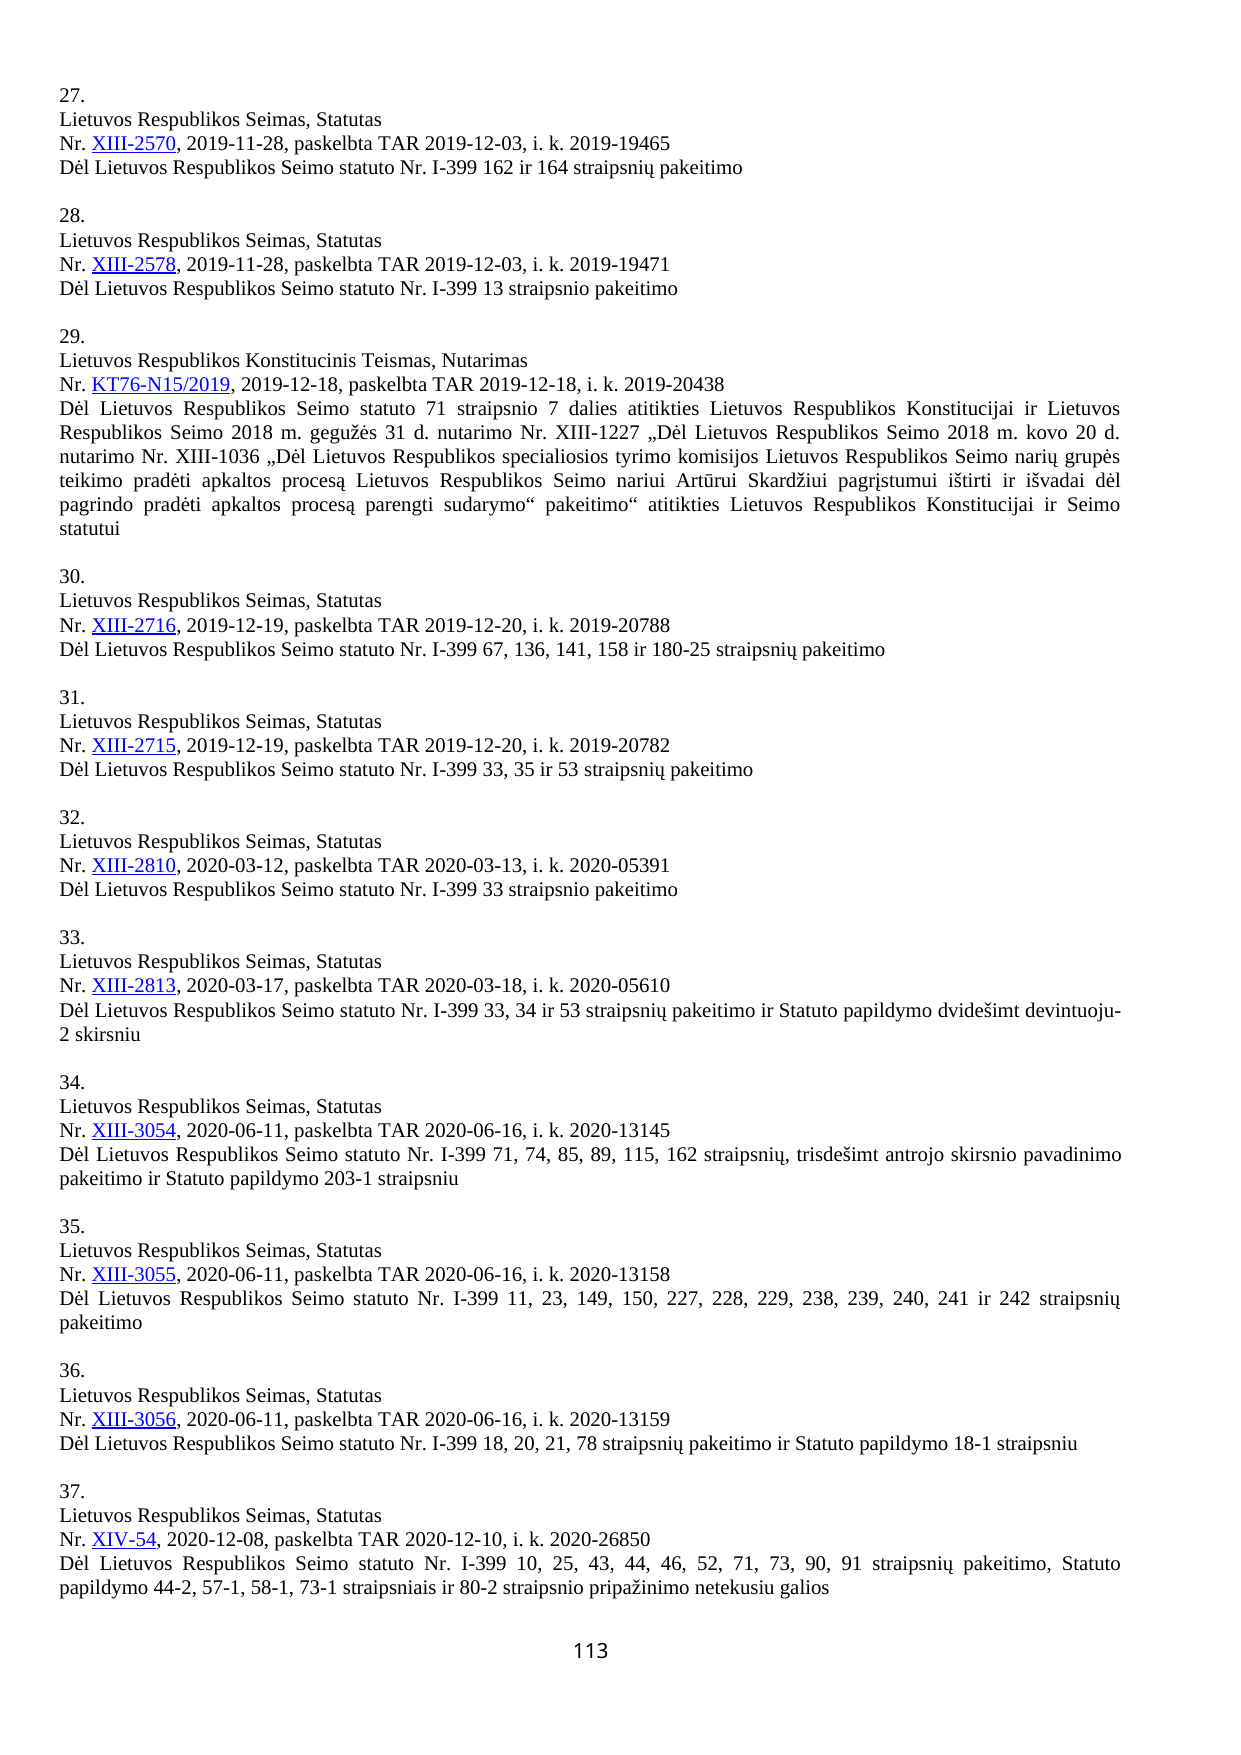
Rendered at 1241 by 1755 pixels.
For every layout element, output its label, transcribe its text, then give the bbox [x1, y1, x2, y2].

text Nr. XIII-2578, 2019-11-28, paskelbta TAR 2019-12-03, i. k. 2019-19471 [59, 252, 1122, 276]
text Lietuvos Respublikos Seimas, Statutas [59, 1238, 1122, 1262]
text Nr. XIII-2715, 2019-12-19, paskelbta TAR 2019-12-20, i. k. 2019-20782 [59, 733, 1122, 757]
text Dėl Lietuvos Respublikos Seimo statuto Nr. I-399 33, 34 ir 53 straipsnių pakeitimo ir Statuto papildymo dvidešimt devintuoju-2 skirsniu [59, 997, 1122, 1046]
text 32. [59, 805, 1122, 829]
text Dėl Lietuvos Respublikos Seimo statuto Nr. I-399 71, 74, 85, 89, 115, 162 straipsnių, trisdešimt antrojo skirsnio pavadinimo pakeitimo ir Statuto papildymo 203-1 straipsniu [59, 1142, 1122, 1190]
text Lietuvos Respublikos Seimas, Statutas [59, 829, 1122, 853]
text Nr. XIII-3054, 2020-06-11, paskelbta TAR 2020-06-16, i. k. 2020-13145 [59, 1118, 1122, 1142]
text 35. [59, 1214, 1122, 1238]
text Dėl Lietuvos Respublikos Seimo statuto 71 straipsnio 7 dalies atitikties Lietuvos Respublikos Konstitucijai ir Lietuvos Respublikos Seimo 2018 m. gegužės 31 d. nutarimo Nr. XIII-1227 „Dėl Lietuvos Respublikos Seimo 2018 m. kovo 20 d. nutarimo Nr. XIII-1036 „Dėl Lietuvos Respublikos specialiosios tyrimo komisijos Lietuvos Respublikos Seimo narių grupės teikimo pradėti apkaltos procesą Lietuvos Respublikos Seimo nariui Artūrui Skardžiui pagrįstumui ištirti ir išvadai dėl pagrindo pradėti apkaltos procesą parengti sudarymo“ pakeitimo“ atitikties Lietuvos Respublikos Konstitucijai ir Seimo statutui [59, 396, 1122, 540]
text Dėl Lietuvos Respublikos Seimo statuto Nr. I-399 67, 136, 141, 158 ir 180-25 straipsnių pakeitimo [59, 637, 1122, 661]
text Nr. XIII-3056, 2020-06-11, paskelbta TAR 2020-06-16, i. k. 2020-13159 [59, 1407, 1122, 1431]
text 33. [59, 925, 1122, 949]
text Dėl Lietuvos Respublikos Seimo statuto Nr. I-399 33 straipsnio pakeitimo [59, 877, 1122, 901]
text 36. [59, 1358, 1122, 1382]
text Dėl Lietuvos Respublikos Seimo statuto Nr. I-399 162 ir 164 straipsnių pakeitimo [59, 155, 1122, 179]
text Nr. XIV-54, 2020-12-08, paskelbta TAR 2020-12-10, i. k. 2020-26850 [59, 1527, 1122, 1551]
text Nr. XIII-2716, 2019-12-19, paskelbta TAR 2019-12-20, i. k. 2019-20788 [59, 612, 1122, 637]
text Dėl Lietuvos Respublikos Seimo statuto Nr. I-399 18, 20, 21, 78 straipsnių pakeitimo ir Statuto papildymo 18-1 straipsniu [59, 1431, 1122, 1455]
text Lietuvos Respublikos Seimas, Statutas [59, 1503, 1122, 1527]
text Lietuvos Respublikos Konstitucinis Teismas, Nutarimas [59, 348, 1122, 372]
text Lietuvos Respublikos Seimas, Statutas [59, 949, 1122, 973]
text 28. [59, 203, 1122, 227]
text 29. [59, 324, 1122, 348]
text Nr. XIII-3055, 2020-06-11, paskelbta TAR 2020-06-16, i. k. 2020-13158 [59, 1262, 1122, 1286]
text Nr. KT76-N15/2019, 2019-12-18, paskelbta TAR 2019-12-18, i. k. 2019-20438 [59, 372, 1122, 396]
text Lietuvos Respublikos Seimas, Statutas [59, 709, 1122, 733]
text Dėl Lietuvos Respublikos Seimo statuto Nr. I-399 10, 25, 43, 44, 46, 52, 71, 73, 90, 91 straipsnių pakeitimo, Statuto papildymo 44-2, 57-1, 58-1, 73-1 straipsniais ir 80-2 straipsnio pripažinimo netekusiu galios [59, 1551, 1122, 1599]
text Dėl Lietuvos Respublikos Seimo statuto Nr. I-399 33, 35 ir 53 straipsnių pakeitimo [59, 757, 1122, 781]
text Dėl Lietuvos Respublikos Seimo statuto Nr. I-399 11, 23, 149, 150, 227, 228, 229, 238, 239, 240, 241 ir 242 straipsnių pakeitimo [59, 1286, 1122, 1334]
text Lietuvos Respublikos Seimas, Statutas [59, 227, 1122, 252]
text 34. [59, 1070, 1122, 1094]
text Nr. XIII-2813, 2020-03-17, paskelbta TAR 2020-03-18, i. k. 2020-05610 [59, 973, 1122, 997]
text Dėl Lietuvos Respublikos Seimo statuto Nr. I-399 13 straipsnio pakeitimo [59, 276, 1122, 300]
text 27. [59, 83, 1122, 107]
text 30. [59, 564, 1122, 588]
text Nr. XIII-2570, 2019-11-28, paskelbta TAR 2019-12-03, i. k. 2019-19465 [59, 131, 1122, 155]
text Lietuvos Respublikos Seimas, Statutas [59, 107, 1122, 131]
text 31. [59, 685, 1122, 709]
text 37. [59, 1479, 1122, 1503]
text Lietuvos Respublikos Seimas, Statutas [59, 1382, 1122, 1407]
text Lietuvos Respublikos Seimas, Statutas [59, 1094, 1122, 1118]
text Lietuvos Respublikos Seimas, Statutas [59, 588, 1122, 612]
text Nr. XIII-2810, 2020-03-12, paskelbta TAR 2020-03-13, i. k. 2020-05391 [59, 853, 1122, 877]
